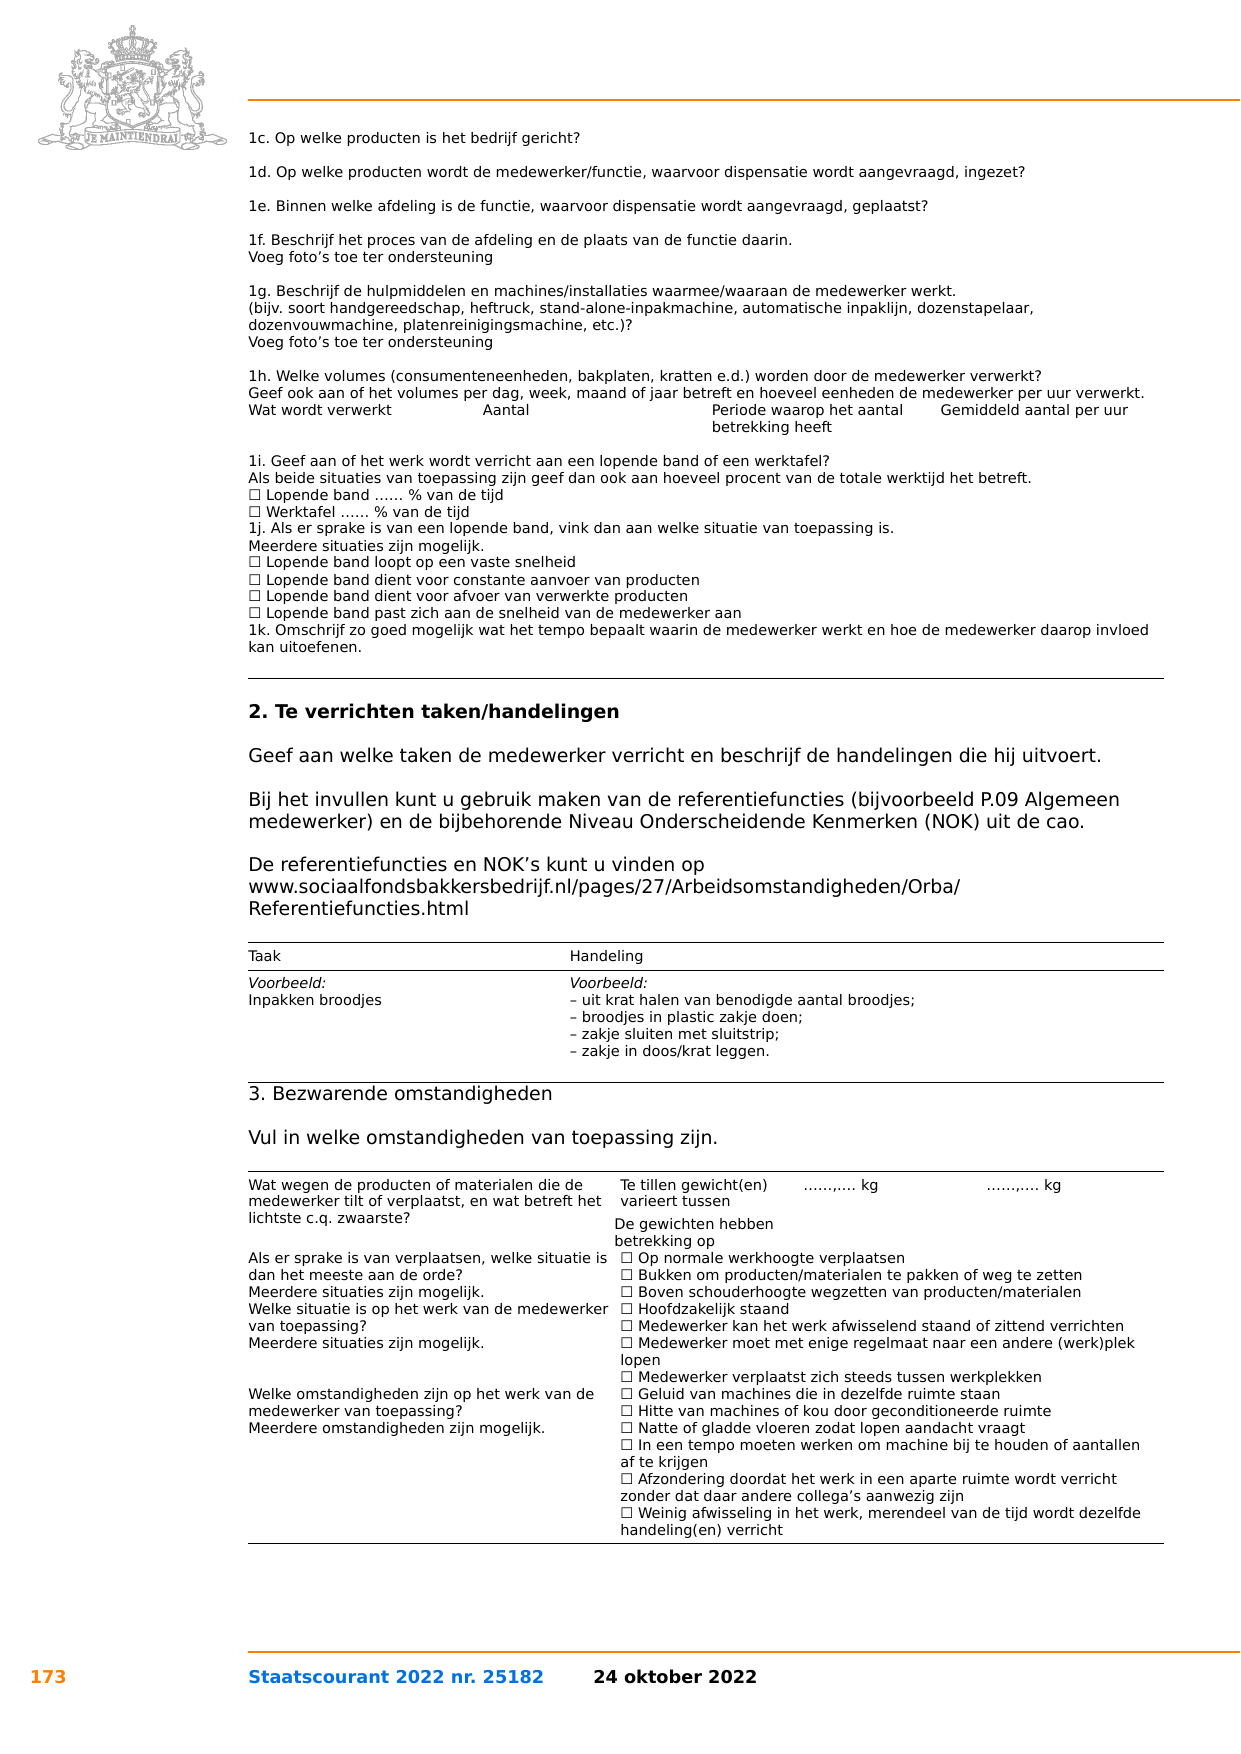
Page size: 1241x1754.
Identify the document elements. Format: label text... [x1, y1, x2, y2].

table_cell 1d. Op welke producten wordt de medewerker/functie, waarvoor dispensatie wordt aangevraagd, ingezet? [248, 164, 1163, 181]
table_cell 1j. Als er sprake is van een lopende band, vink dan aan welke situatie van toepassing is. Meerdere situaties zijn mogelijk. [248, 520, 1163, 554]
table_cell Als er sprake is van verplaatsen, welke situatie is dan het meeste aan de orde? Meerdere situaties zijn mogelijk. [248, 1250, 614, 1301]
table_cell 1k. Omschrijf zo goed mogelijk wat het tempo bepaalt waarin de medewerker werkt en hoe de medewerker daarop invloed kan uitoefenen. [248, 622, 1163, 656]
table_cell [706, 436, 934, 452]
table_cell [797, 1210, 980, 1250]
table_cell Aantal [477, 402, 706, 436]
table_cell Periode waarop het aantal betrekking heeft [706, 402, 934, 436]
text Geef aan welke taken de medewerker verricht en beschrijf de handelingen die hij uitvoert. [248, 745, 1163, 767]
table_cell [248, 181, 1163, 198]
table_header ……,.… kg [980, 1172, 1163, 1210]
table_cell De gewichten hebben betrekking op [614, 1210, 797, 1250]
table_cell Welke situatie is op het werk van de medewerker van toepassing? Meerdere situaties zijn mogelijk. [248, 1301, 614, 1386]
table_cell [477, 436, 706, 452]
table_cell [564, 1060, 1163, 1082]
table_cell [248, 1060, 564, 1082]
text De referentiefuncties en NOK’s kunt u vinden op www.sociaalfondsbakkersbedrijf.nl/pages/27/Arbeidsomstandigheden/Orba/Referentiefuncties.html [248, 854, 1163, 920]
table_cell ☐ Lopende band loopt op een vaste snelheid ☐ Lopende band dient voor constante aanvoer van producten ☐ Lopende band dient voor afvoer van verwerkte producten ☐ Lopende band past zich aan de snelheid van de medewerker aan [248, 554, 1163, 622]
table_cell [248, 215, 1163, 232]
subtitle 2. Te verrichten taken/handelingen [248, 701, 1163, 723]
table_cell ☐ Lopende band …… % van de tijd ☐ Werktafel …… % van de tijd [248, 486, 1163, 520]
table_cell 1h. Welke volumes (consumenteneenheden, bakplaten, kratten e.d.) worden door de medewerker verwerkt? Geef ook aan of het volumes per dag, week, maand of jaar betreft en hoeveel eenheden de medewerker per uur verwerkt. [248, 368, 1163, 402]
table_cell 1i. Geef aan of het werk wordt verricht aan een lopende band of een werktafel? Als beide situaties van toepassing zijn geef dan ook aan hoeveel procent van de totale werktijd het betreft. [248, 453, 1163, 486]
table_cell Wat wordt verwerkt [248, 402, 477, 436]
table_cell Voorbeeld: – uit krat halen van benodigde aantal broodjes; – broodjes in plastic zakje doen; – zakje sluiten met sluitstrip; – zakje in doos/krat leggen. [564, 971, 1163, 1060]
table_header Handeling [564, 943, 1163, 969]
table_cell [248, 147, 1163, 164]
table_cell 1e. Binnen welke afdeling is de functie, waarvoor dispensatie wordt aangevraagd, geplaatst? [248, 198, 1163, 215]
table_cell [248, 656, 1163, 678]
table_cell [248, 436, 477, 452]
table_cell [248, 266, 1163, 283]
table_cell Voorbeeld: Inpakken broodjes [248, 971, 564, 1060]
table_header Wat wegen de producten of materialen die de medewerker tilt of verplaatst, en wat betreft het lichtste c.q. zwaarste? [248, 1172, 614, 1250]
table_cell 1f. Beschrijf het proces van de afdeling en de plaats van de functie daarin. Voeg foto’s toe ter ondersteuning [248, 232, 1163, 266]
table_header Taak [248, 943, 564, 969]
table_cell 1c. Op welke producten is het bedrijf gericht? [248, 130, 1163, 147]
table_cell [935, 436, 1163, 452]
text 3. Bezwarende omstandigheden [248, 1083, 1163, 1105]
table_cell ☐ Geluid van machines die in dezelfde ruimte staan ☐ Hitte van machines of kou door geconditioneerde ruimte ☐ Natte of gladde vloeren zodat lopen aandacht vraagt ☐ In een tempo moeten werken om machine bij te houden of aantallen af te krijgen ☐ Afzondering doordat het werk in een aparte ruimte wordt verricht zonder dat daar andere collega’s aanwezig zijn ☐ Weinig afwisseling in het werk, merendeel van de tijd wordt dezelfde handeling(en) verricht [614, 1386, 1163, 1543]
table_cell [980, 1210, 1163, 1250]
table_header Te tillen gewicht(en) varieert tussen [614, 1172, 797, 1210]
table_cell Gemiddeld aantal per uur [935, 402, 1163, 436]
table_cell ☐ Hoofdzakelijk staand ☐ Medewerker kan het werk afwisselend staand of zittend verrichten ☐ Medewerker moet met enige regelmaat naar een andere (werk)plek lopen ☐ Medewerker verplaatst zich steeds tussen werkplekken [614, 1301, 1163, 1386]
picture [38, 25, 227, 150]
table_cell Welke omstandigheden zijn op het werk van de medewerker van toepassing? Meerdere omstandigheden zijn mogelijk. [248, 1386, 614, 1543]
table_header ……,.… kg [797, 1172, 980, 1210]
text Vul in welke omstandigheden van toepassing zijn. [248, 1127, 1163, 1149]
table_cell ☐ Op normale werkhoogte verplaatsen ☐ Bukken om producten/materialen te pakken of weg te zetten ☐ Boven schouderhoogte wegzetten van producten/materialen [614, 1250, 1163, 1301]
table_cell 1g. Beschrijf de hulpmiddelen en machines/installaties waarmee/waaraan de medewerker werkt. (bijv. soort handgereedschap, heftruck, stand-alone-inpakmachine, automatische inpaklijn, dozenstapelaar, dozenvouwmachine, platenreinigingsmachine, etc.)? Voeg foto’s toe ter ondersteuning [248, 283, 1163, 351]
text Bij het invullen kunt u gebruik maken van de referentiefuncties (bijvoorbeeld P.09 Algemeen medewerker) en de bijbehorende Niveau Onderscheidende Kenmerken (NOK) uit de cao. [248, 788, 1163, 832]
table_cell [248, 351, 1163, 368]
